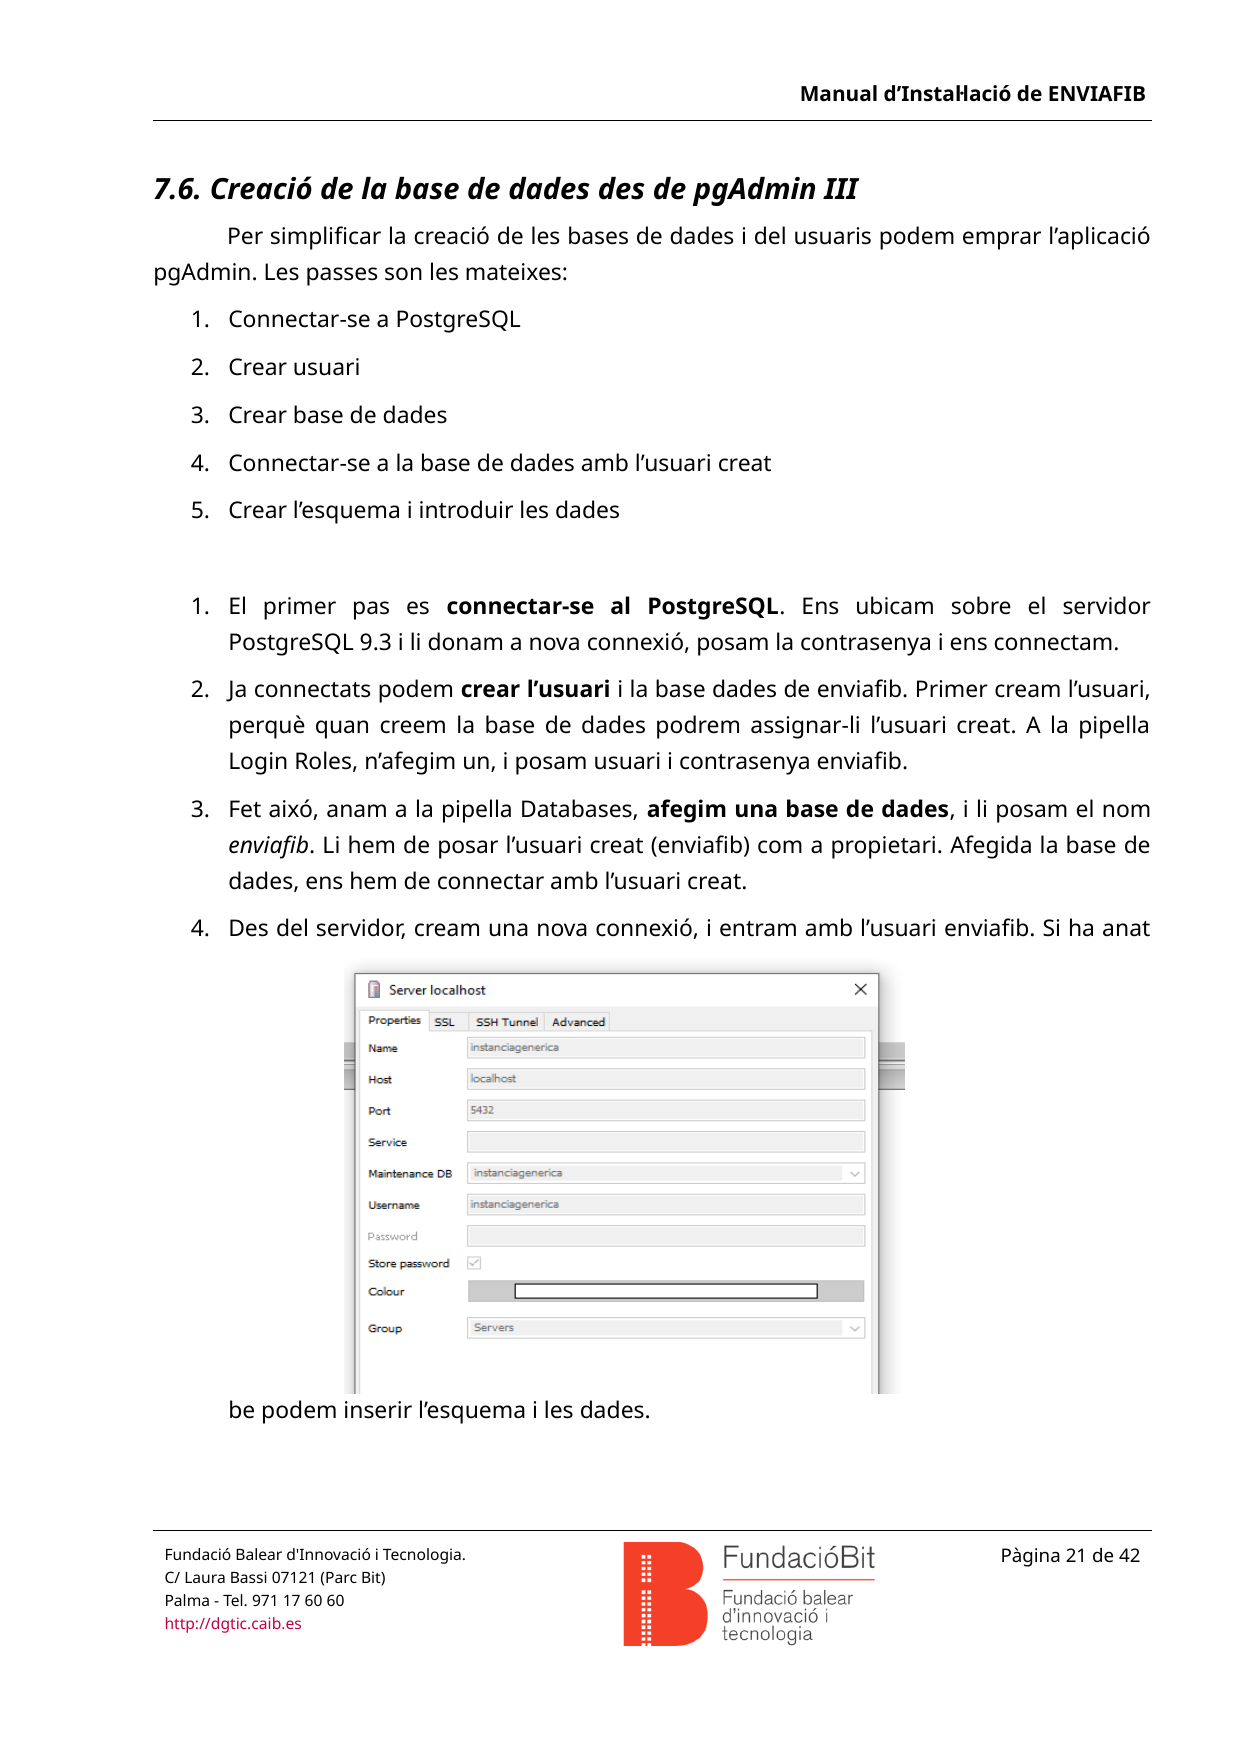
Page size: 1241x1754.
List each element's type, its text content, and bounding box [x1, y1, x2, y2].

list El primer pas es connectar-se al PostgreSQL. Ens ubicam sobre el servidor PostgreSQL 9.3 i li donam a nova connexió, posam la contrasenya i ens connectam. [191, 589, 1152, 657]
list Connectar-se a PostgreSQL [191, 303, 1152, 334]
list Ja connectats podem crear l’usuari i la base dades de enviafib. Primer cream l’usuari, perquè quan creem la base de dades podrem assignar-li l’usuari creat. A la pipella Login Roles, n’afegim un, i posam usuari i contrasenya enviafib. [191, 673, 1152, 776]
list Crear l’esquema i introduir les dades [191, 494, 1152, 525]
list Crear base de dades [191, 399, 1152, 430]
list Fet aixó, anam a la pipella Databases, afegim una base de dades, i li posam el nom enviafib. Li hem de posar l’usuari creat (enviafib) com a propietari. Afegida la base de dades, ens hem de connectar amb l’usuari creat. [191, 793, 1152, 896]
list Crear usuari [191, 351, 1152, 382]
list Des del servidor, cream una nova connexió, i entram amb l’usuari enviafib. Si ha anat be podem inserir l’esquema i les dades. [191, 912, 1152, 1425]
list Connectar-se a la base de dades amb l’usuari creat [191, 446, 1152, 478]
picture [623, 1542, 875, 1646]
text Per simplificar la creació de les bases de dades i del usuaris podem emprar l’aplicació pgAdmin. Les passes son les mateixes: [153, 220, 1152, 287]
subtitle Creació de la base de dades des de pgAdmin III [153, 168, 1152, 208]
picture [344, 959, 905, 1394]
